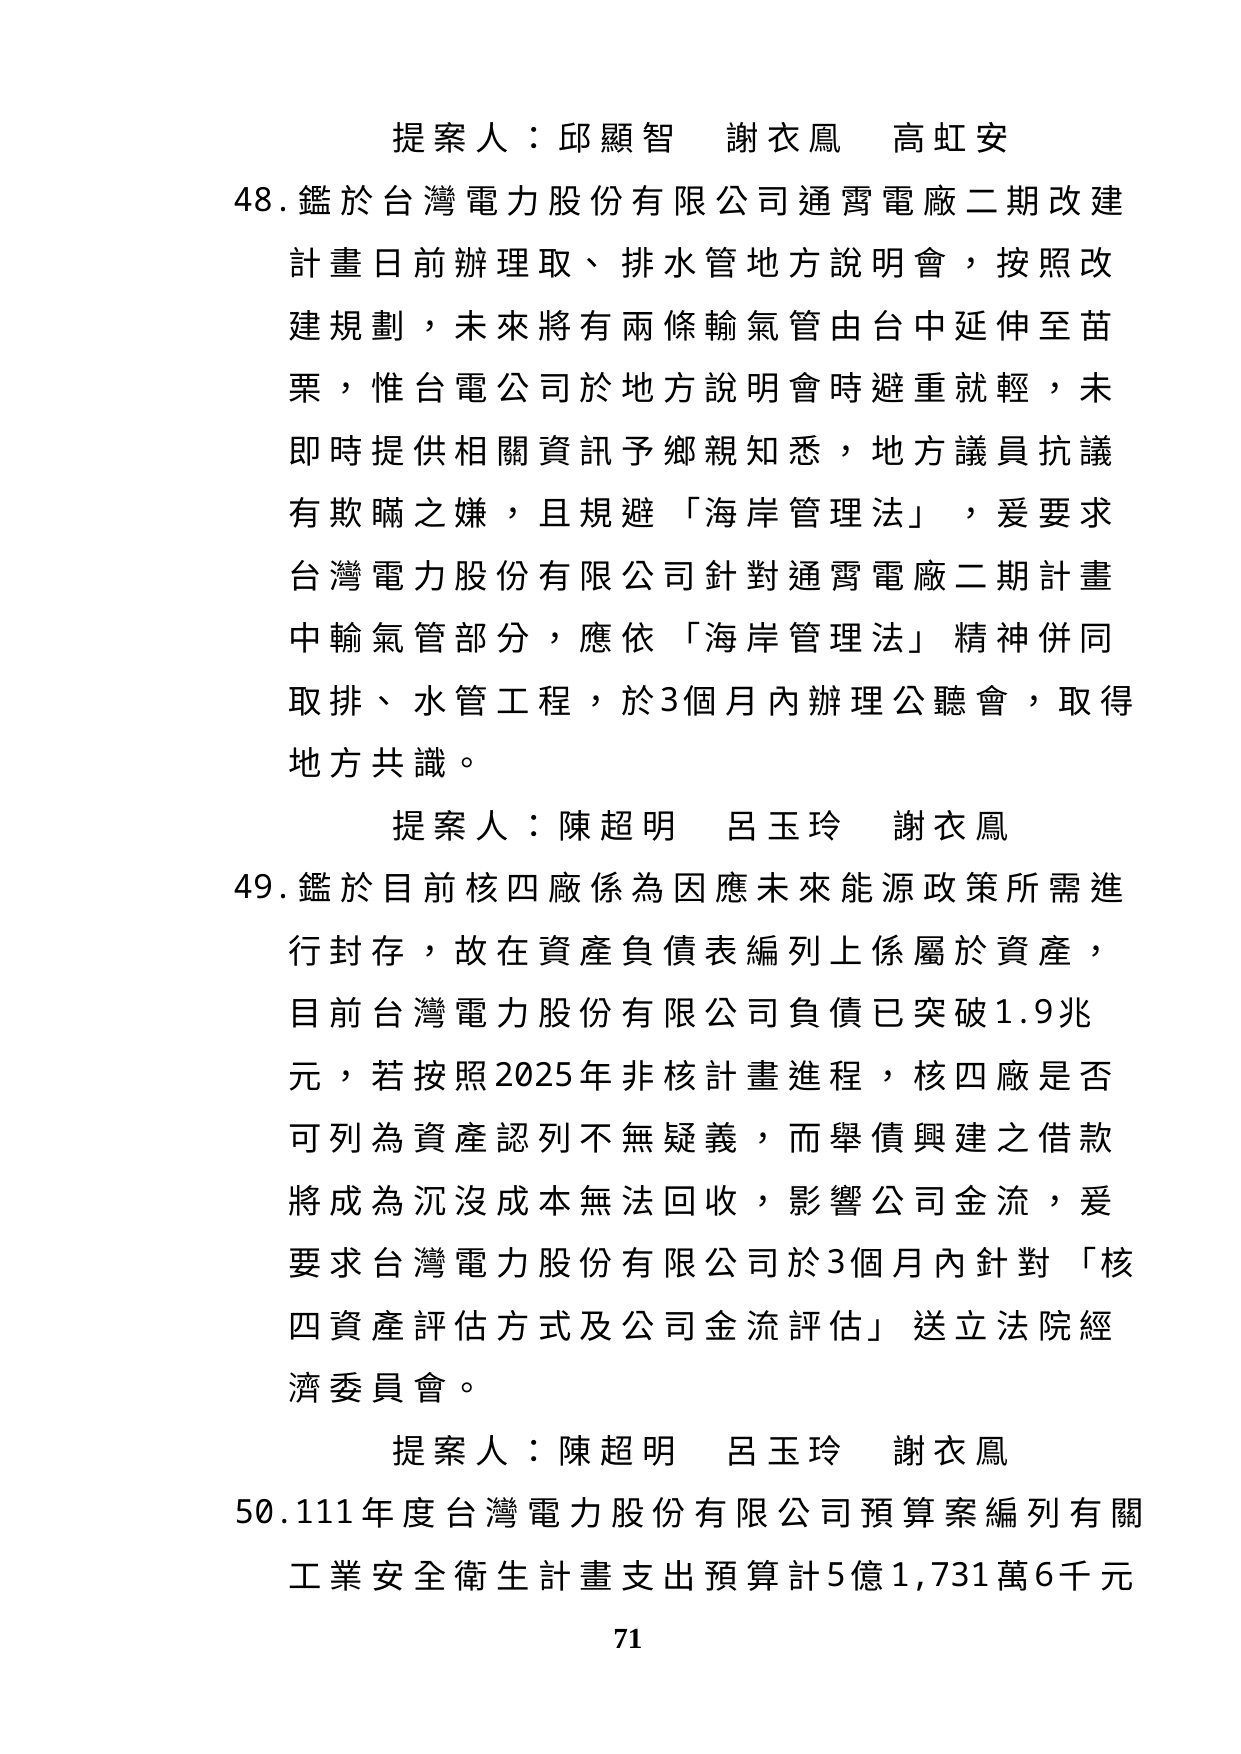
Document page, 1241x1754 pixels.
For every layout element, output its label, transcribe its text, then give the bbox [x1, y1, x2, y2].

text 48.鑑於台灣電力股份有限公司通霄電廠二期改建計畫日前辦理取、排水管地方說明會，按照改建規劃，未來將有兩條輸氣管由台中延伸至苗栗，惟台電公司於地方說明會時避重就輕，未即時提供相關資訊予鄉親知悉，地方議員抗議有欺瞞之嫌，且規避「海岸管理法」，爰要求台灣電力股份有限公司針對通霄電廠二期計畫中輸氣管部分，應依「海岸管理法」精神併同取排、水管工程，於3個月內辦理公聽會，取得地方共識。 [228, 167, 1148, 792]
text 提案人：陳超明 呂玉玲 謝衣鳯 [280, 792, 1148, 855]
text 49.鑑於目前核四廠係為因應未來能源政策所需進行封存，故在資產負債表編列上係屬於資產，目前台灣電力股份有限公司負債已突破1.9兆元，若按照2025年非核計畫進程，核四廠是否可列為資產認列不無疑義，而舉債興建之借款將成為沉沒成本無法回收，影響公司金流，爰要求台灣電力股份有限公司於3個月內針對「核四資產評估方式及公司金流評估」送立法院經濟委員會。 [228, 855, 1148, 1417]
text 提案人：邱顯智 謝衣鳯 高虹安 [280, 105, 1148, 167]
text 50.111年度台灣電力股份有限公司預算案編列有關工業安全衛生計畫支出預算計5億1,731萬6千元 [228, 1480, 1148, 1605]
text 提案人：陳超明 呂玉玲 謝衣鳯 [280, 1417, 1148, 1480]
